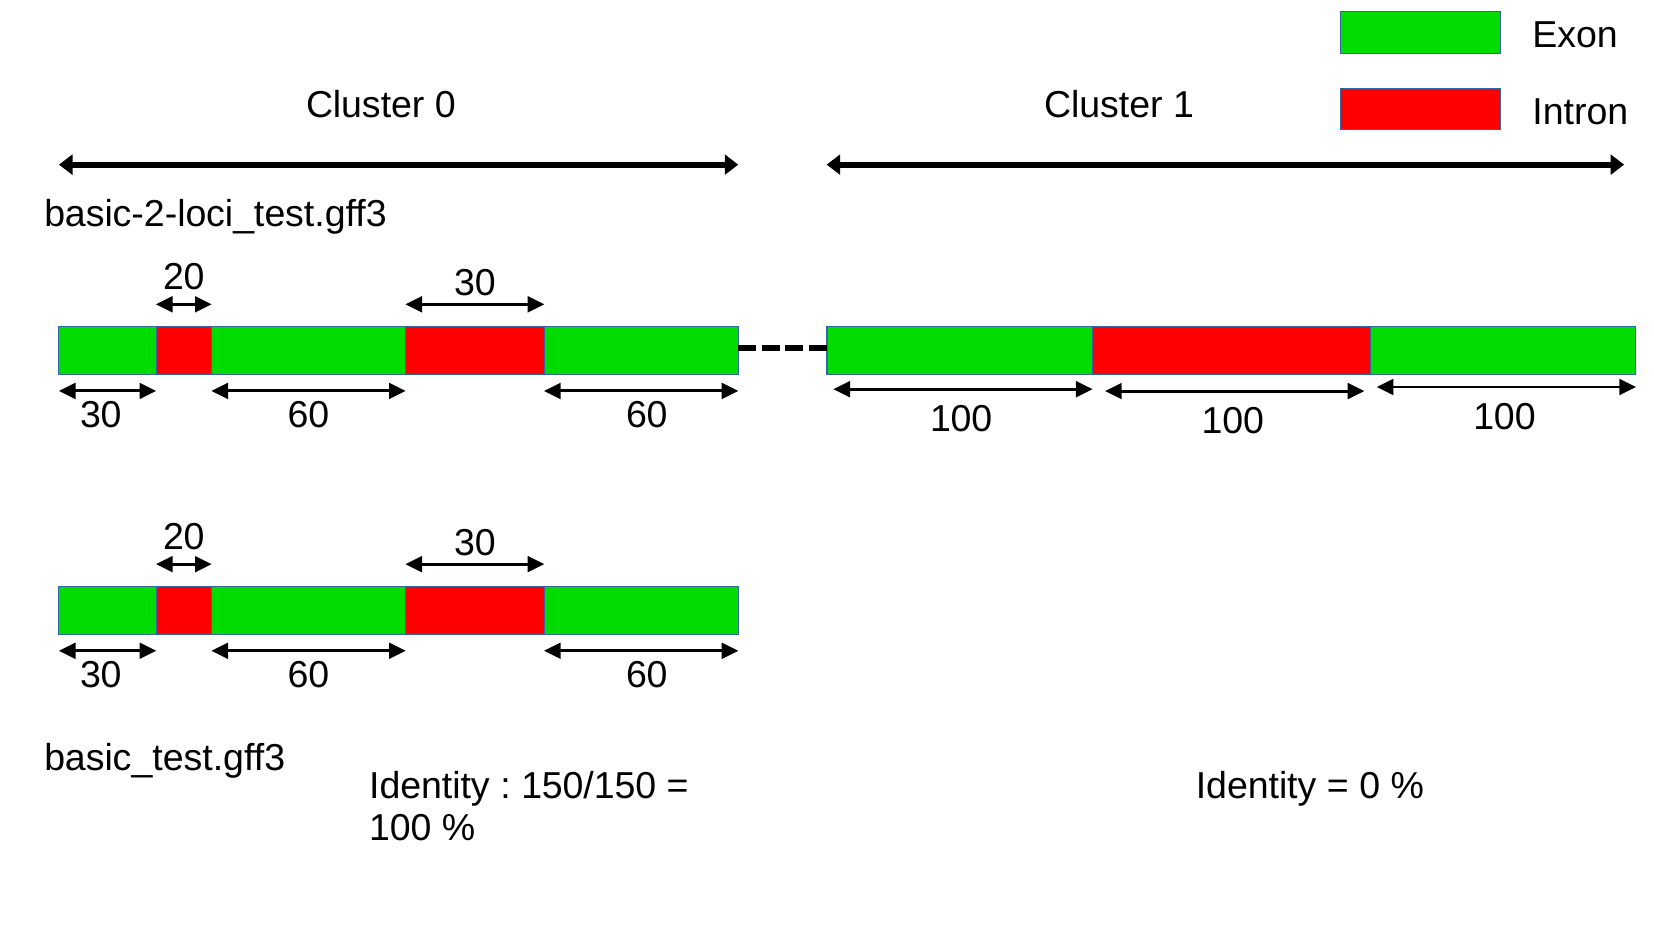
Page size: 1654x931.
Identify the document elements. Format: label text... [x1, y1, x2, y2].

text_box 100 [1177, 392, 1288, 451]
text_box 100 [906, 390, 1016, 449]
text_box Identity : 150/150 = 100 % [354, 757, 709, 857]
text_box 60 [605, 645, 689, 703]
text_box basic_test.gff3 [29, 728, 473, 786]
text_box [1340, 88, 1501, 130]
text_box basic-2-loci_test.gff3 [29, 185, 473, 243]
text_box [826, 326, 1636, 375]
text_box Identity = 0 % [1181, 757, 1536, 857]
text_box 30 [59, 386, 143, 443]
text_box [58, 326, 739, 375]
text_box 30 [433, 513, 517, 571]
text_box [1340, 11, 1501, 54]
text_box Intron [1517, 82, 1654, 140]
text_box 30 [433, 253, 517, 311]
text_box [58, 586, 739, 635]
text_box Exon [1517, 5, 1654, 63]
text_box 60 [605, 386, 689, 443]
text_box Cluster 1 [1015, 76, 1223, 133]
text_box Cluster 0 [277, 76, 485, 133]
text_box 100 [1449, 388, 1560, 447]
text_box 60 [266, 645, 351, 703]
text_box 20 [142, 507, 226, 565]
text_box 20 [142, 248, 226, 305]
text_box 30 [59, 645, 143, 703]
text_box 60 [266, 386, 351, 443]
